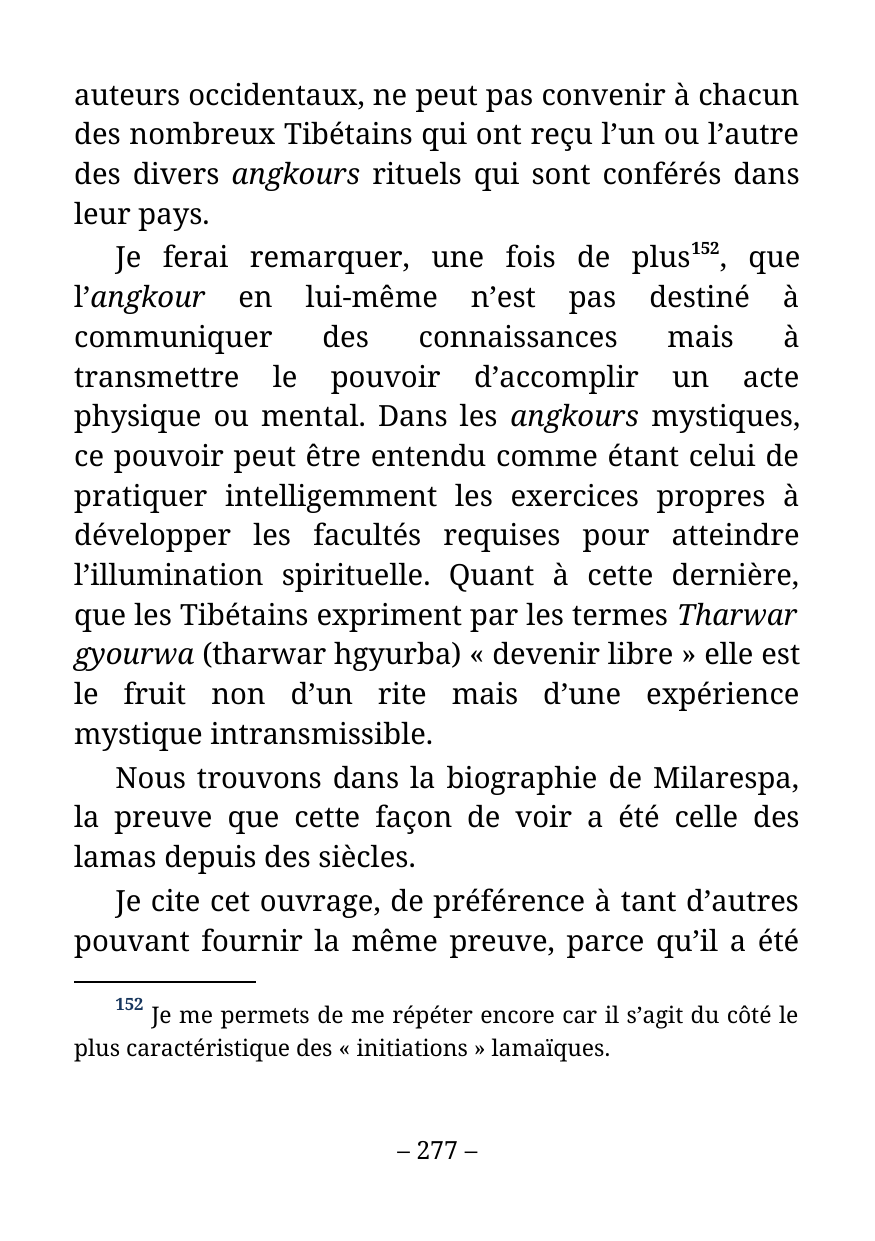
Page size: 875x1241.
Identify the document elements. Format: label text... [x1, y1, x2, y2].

text auteurs occidentaux, ne peut pas convenir à chacun des nombreux Tibétains qui ont reçu l’un ou l’autre des divers angkours rituels qui sont conférés dans leur pays. [74, 74, 800, 233]
text Je ferai remarquer, une fois de plus, que l’angkour en lui-même n’est pas destiné à communiquer des connaissances mais à transmettre le pouvoir d’accomplir un acte physique ou mental. Dans les angkours mystiques, ce pouvoir peut être entendu comme étant celui de pratiquer intelligemment les exercices propres à développer les facultés requises pour atteindre l’illumination spirituelle. Quant à cette dernière, que les Tibétains expriment par les termes Tharwar gyourwa (tharwar hgyurba) « devenir libre » elle est le fruit non d’un rite mais d’une expérience mystique intransmissible. [74, 237, 800, 753]
text Je cite cet ouvrage, de préférence à tant d’autres pouvant fournir la même preuve, parce qu’il a été [74, 880, 800, 959]
text Nous trouvons dans la biographie de Milarespa, la preuve que cette façon de voir a été celle des lamas depuis des siècles. [74, 757, 800, 876]
text Je me permets de me répéter encore car il s’agit du côté le plus caractéristique des « initiations » lamaïques. [74, 992, 800, 1063]
